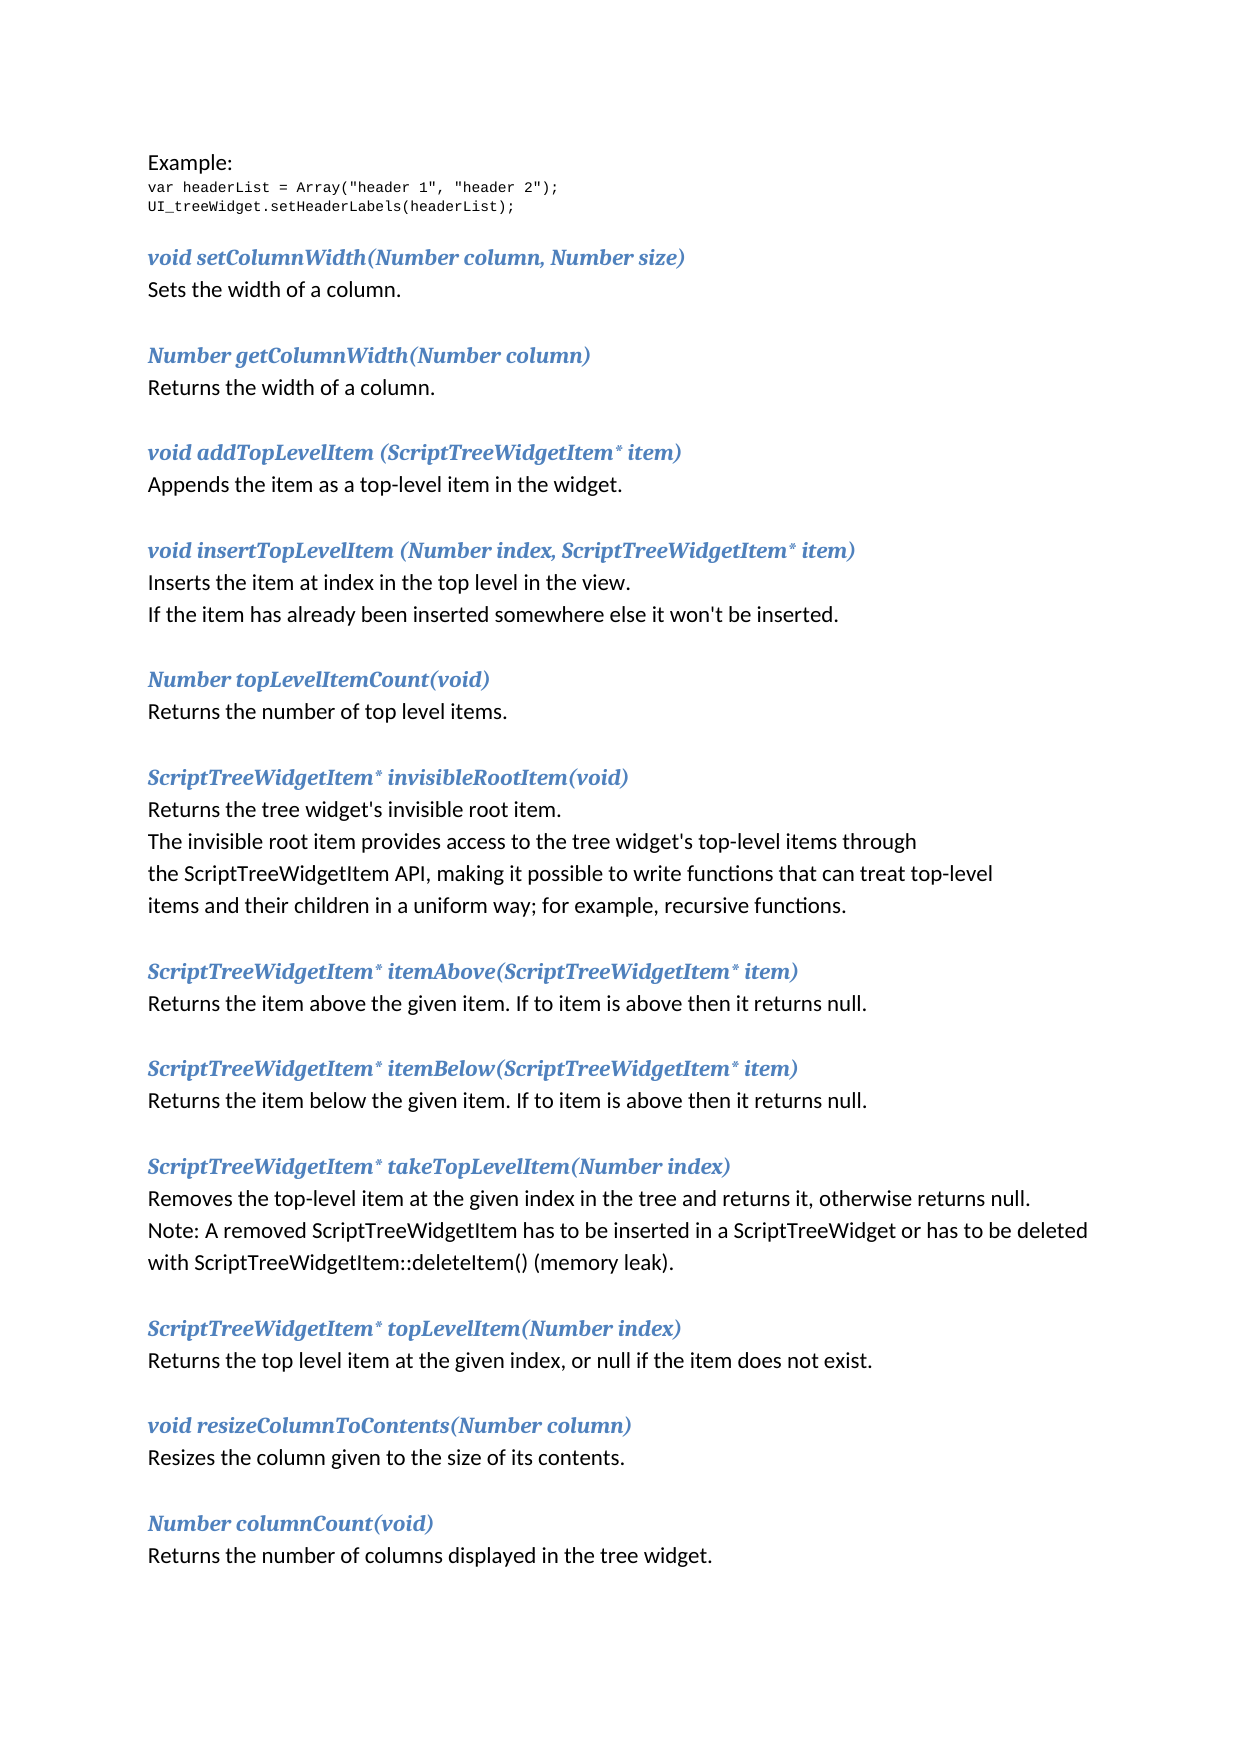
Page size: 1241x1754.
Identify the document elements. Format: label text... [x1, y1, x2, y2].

text If the item has already been inserted somewhere else it won't be inserted. [148, 600, 1093, 628]
text Returns the item above the given item. If to item is above then it returns null. [148, 989, 1093, 1017]
subtitle ScriptTreeWidgetItem* itemBelow(ScriptTreeWidgetItem* item) [148, 1056, 1093, 1083]
text Removes the top-level item at the given index in the tree and returns it, otherwise returns null. [148, 1184, 1093, 1212]
subtitle Number getColumnWidth(Number column) [148, 342, 1093, 369]
subtitle void insertTopLevelItem (Number index, ScriptTreeWidgetItem* item) [148, 537, 1093, 564]
text var headerList = Array("header 1", "header 2"); [148, 180, 1093, 196]
text Returns the top level item at the given index, or null if the item does not exist. [148, 1346, 1093, 1374]
text The invisible root item provides access to the tree widget's top-level items through [148, 827, 1093, 855]
subtitle ScriptTreeWidgetItem* itemAbove(ScriptTreeWidgetItem* item) [148, 959, 1093, 985]
text UI_treeWidget.setHeaderLabels(headerList); [148, 199, 1093, 215]
text Returns the number of top level items. [148, 697, 1093, 725]
text Resizes the column given to the size of its contents. [148, 1443, 1093, 1471]
subtitle void addTopLevelItem (ScriptTreeWidgetItem* item) [148, 440, 1093, 466]
subtitle ScriptTreeWidgetItem* invisibleRootItem(void) [148, 765, 1093, 791]
subtitle ScriptTreeWidgetItem* takeTopLevelItem(Number index) [148, 1154, 1093, 1180]
text Returns the number of columns displayed in the tree widget. [148, 1541, 1093, 1569]
text Sets the width of a column. [148, 275, 1093, 303]
subtitle ScriptTreeWidgetItem* topLevelItem(Number index) [148, 1316, 1093, 1342]
text the ScriptTreeWidgetItem API, making it possible to write functions that can treat top-level [148, 859, 1093, 887]
subtitle Number topLevelItemCount(void) [148, 667, 1093, 693]
text items and their children in a uniform way; for example, recursive functions. [148, 891, 1093, 919]
text Note: A removed ScriptTreeWidgetItem has to be inserted in a ScriptTreeWidget or has to be deleted with ScriptTreeWidgetItem::deleteItem() (memory leak). [148, 1216, 1093, 1276]
text Returns the width of a column. [148, 373, 1093, 401]
subtitle void setColumnWidth(Number column, Number size) [148, 245, 1093, 271]
text Returns the item below the given item. If to item is above then it returns null. [148, 1086, 1093, 1114]
subtitle void resizeColumnToContents(Number column) [148, 1413, 1093, 1439]
subtitle Number columnCount(void) [148, 1511, 1093, 1537]
text Appends the item as a top-level item in the widget. [148, 470, 1093, 498]
text Returns the tree widget's invisible root item. [148, 795, 1093, 823]
text Example: [148, 148, 1093, 176]
text Inserts the item at index in the top level in the view. [148, 568, 1093, 596]
